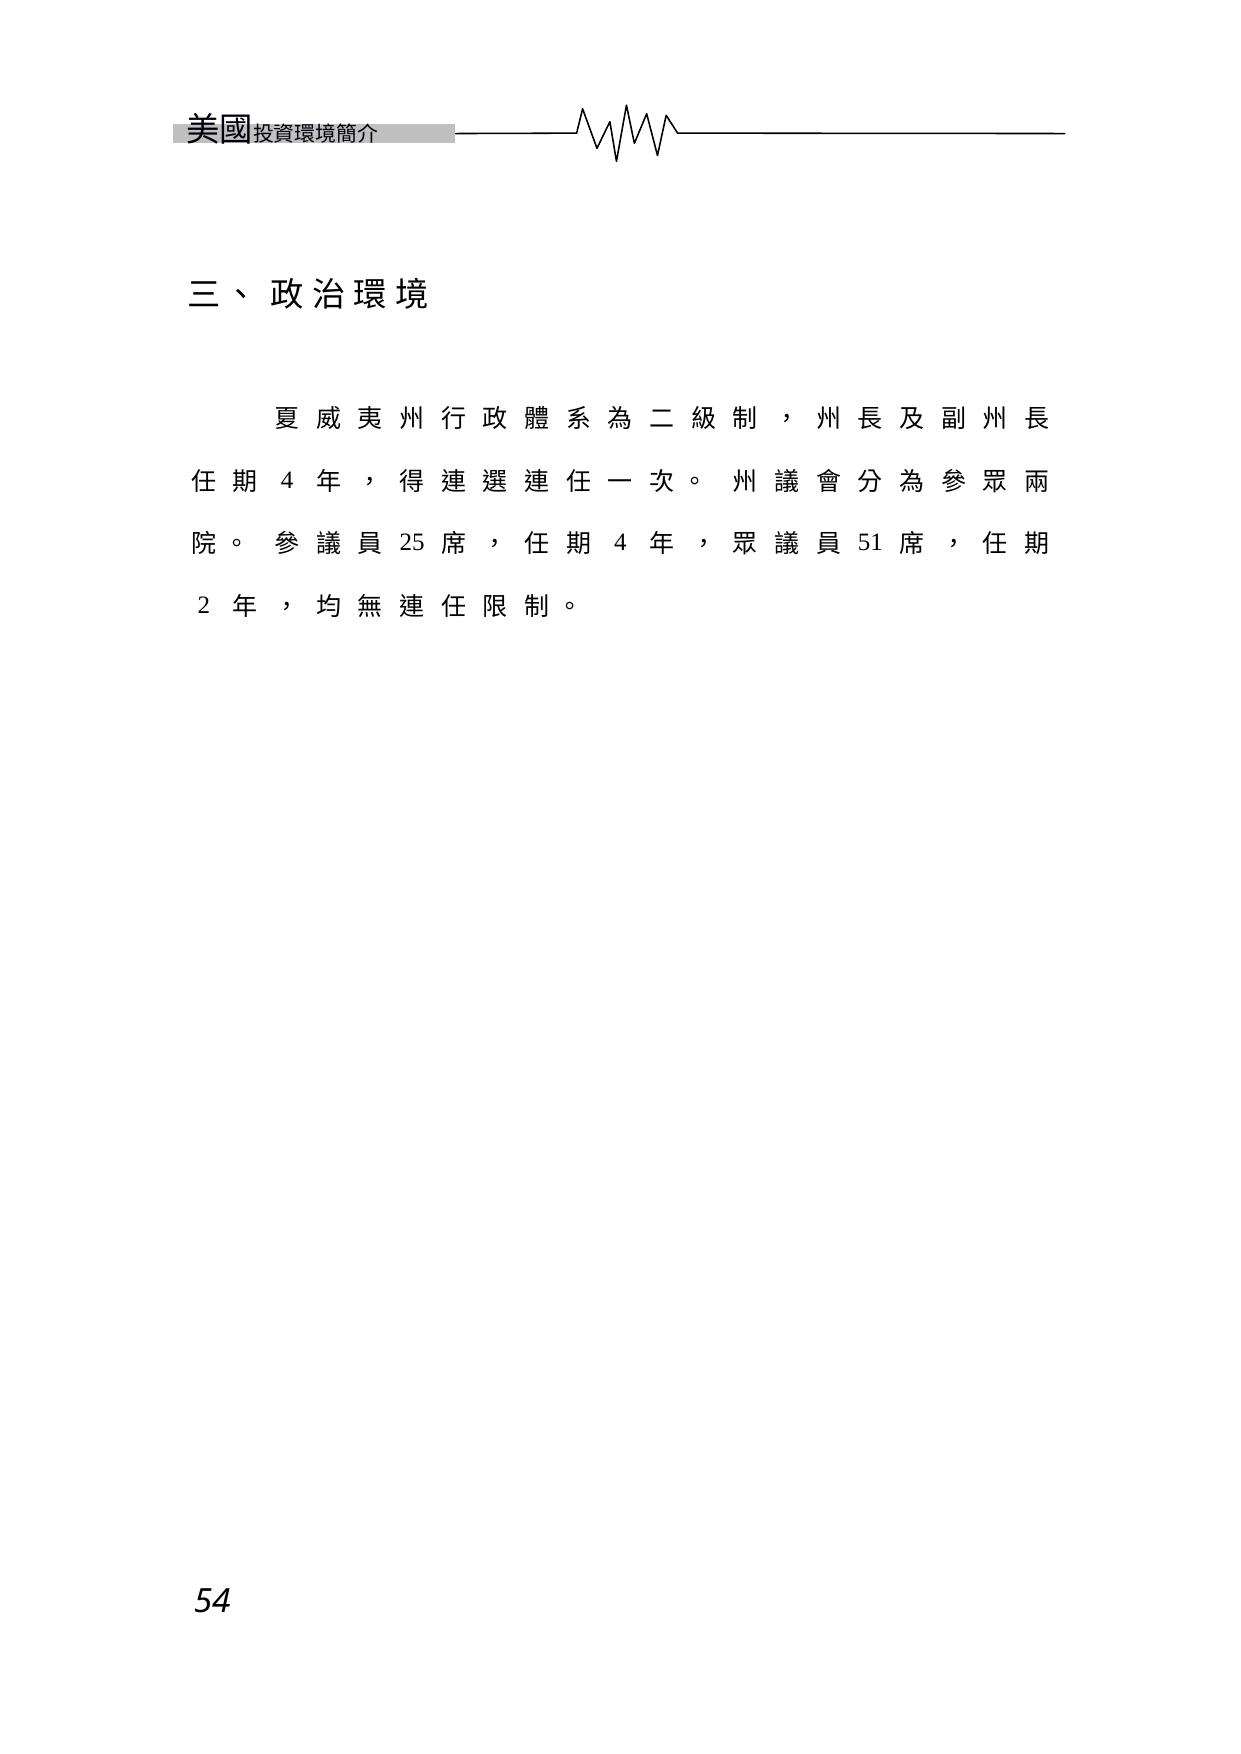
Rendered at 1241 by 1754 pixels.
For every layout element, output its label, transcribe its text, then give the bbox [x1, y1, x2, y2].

text 三、政治環境 [183, 250, 1058, 313]
text 夏威夷州行政體系為二級制，州長及副州長任期4年，得連選連任一次。州議會分為參眾兩院。參議員25席，任期4年，眾議員51席，任期2年，均無連任限制。 [183, 375, 1058, 625]
